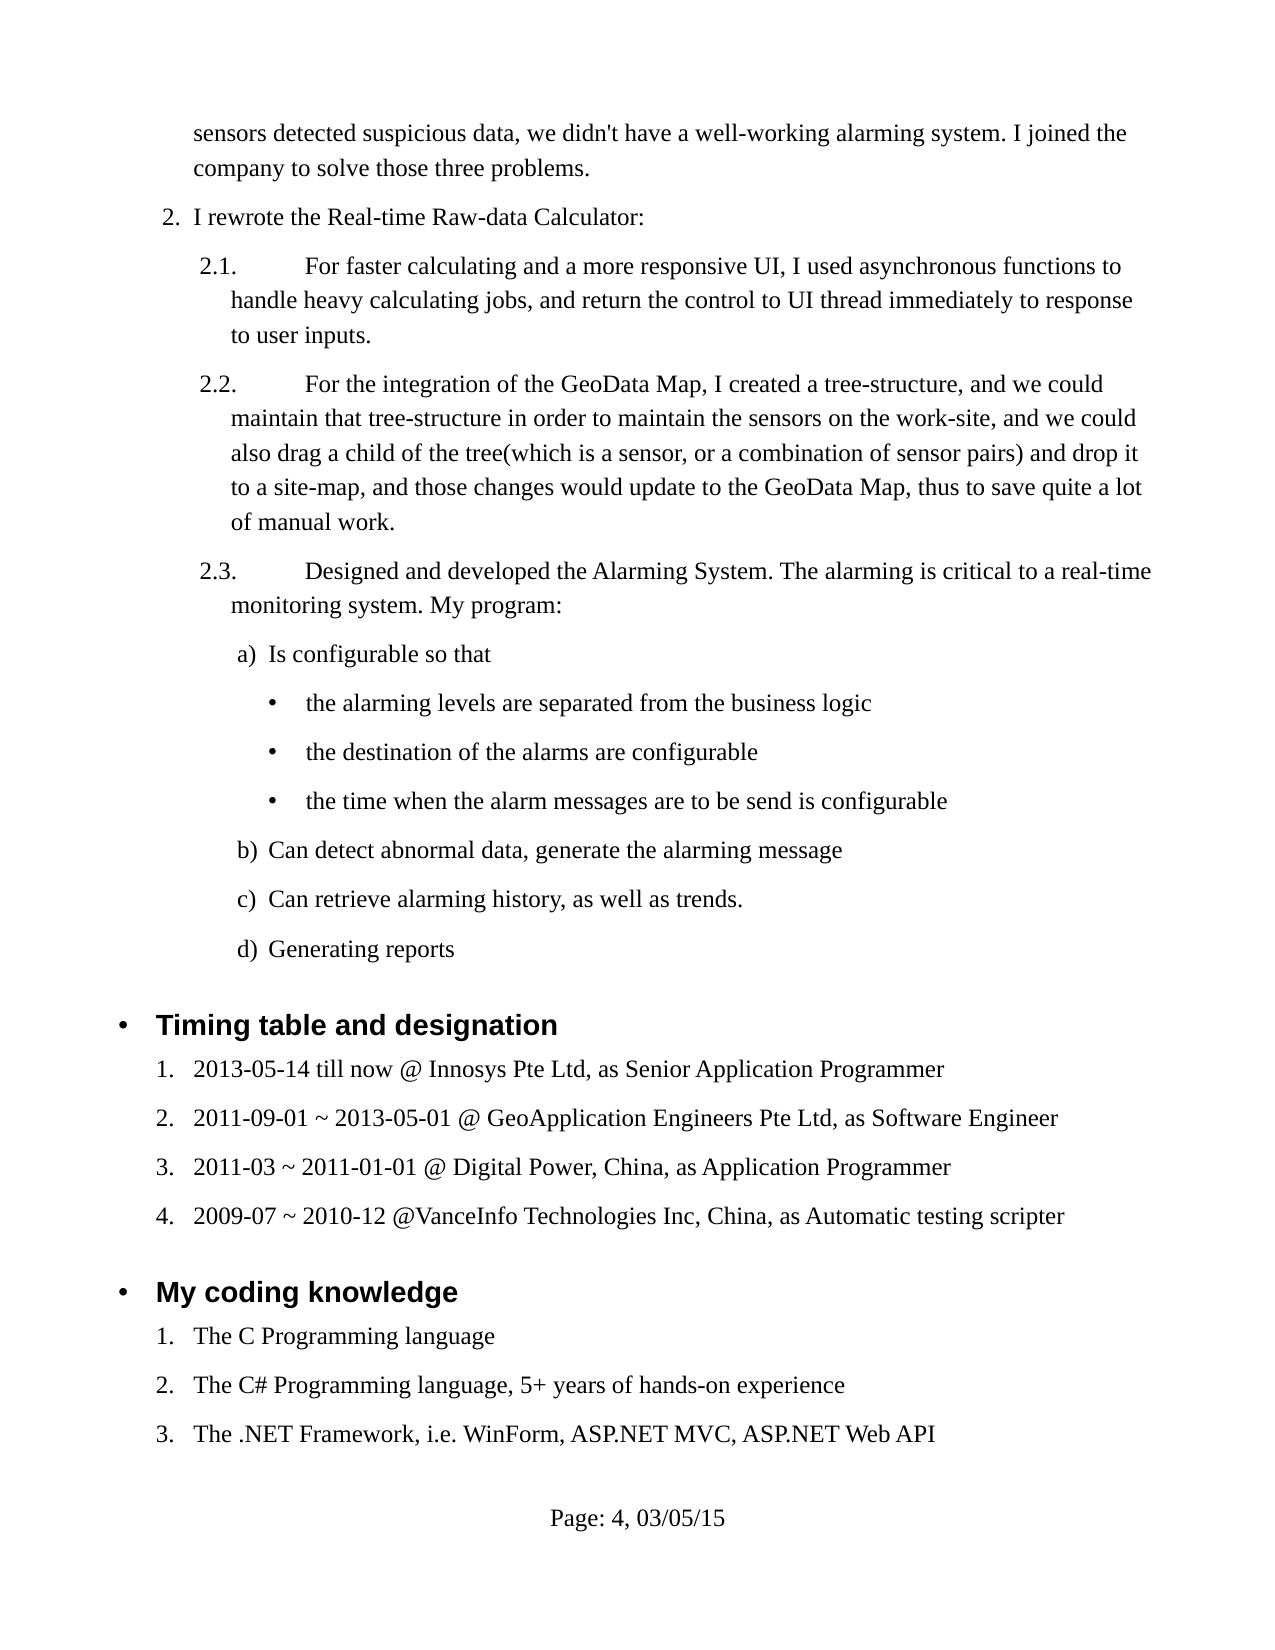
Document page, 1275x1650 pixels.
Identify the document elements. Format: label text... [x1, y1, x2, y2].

list For faster calculating and a more responsive UI, I used asynchronous functions to handle heavy calculating jobs, and return the control to UI thread immediately to response to user inputs. [193, 251, 1157, 348]
list Can detect abnormal data, generate the alarming message [231, 836, 1157, 864]
list The C# Programming language, 5+ years of hands-on experience [156, 1371, 1157, 1399]
list The C Programming language [156, 1321, 1157, 1350]
list The .NET Framework, i.e. WinForm, ASP.NET MVC, ASP.NET Web API [156, 1419, 1157, 1448]
list sensors detected suspicious data, we didn't have a well-working alarming system. I joined the company to solve those three problems. [156, 118, 1157, 181]
list the time when the alarm messages are to be send is configurable [268, 786, 1157, 815]
list Generating reports [231, 934, 1157, 962]
list 2011-09-01 ~ 2013-05-01 @ GeoApplication Engineers Pte Ltd, as Software Engineer [156, 1103, 1157, 1132]
list Can retrieve alarming history, as well as trends. [231, 884, 1157, 913]
list Is configurable so that [231, 639, 1157, 668]
list I rewrote the Real-time Raw-data Calculator: [156, 202, 1157, 230]
list Designed and developed the Alarming System. The alarming is critical to a real-time monitoring system. My program: [193, 556, 1157, 619]
subtitle Timing table and designation [118, 1008, 1157, 1041]
list the alarming levels are separated from the business logic [268, 688, 1157, 717]
list 2013-05-14 till now @ Innosys Pte Ltd, as Senior Application Programmer [156, 1054, 1157, 1083]
subtitle My coding knowledge [118, 1275, 1157, 1309]
list 2009-07 ~ 2010-12 @VanceInfo Technologies Inc, China, as Automatic testing scripter [156, 1201, 1157, 1230]
list For the integration of the GeoData Map, I created a tree-structure, and we could maintain that tree-structure in order to maintain the sensors on the work-site, and we could also drag a child of the tree(which is a sensor, or a combination of sensor pairs) and drop it to a site-map, and those changes would update to the GeoData Map, thus to save quite a lot of manual work. [193, 369, 1157, 535]
list the destination of the alarms are configurable [268, 737, 1157, 766]
list 2011-03 ~ 2011-01-01 @ Digital Power, China, as Application Programmer [156, 1152, 1157, 1181]
